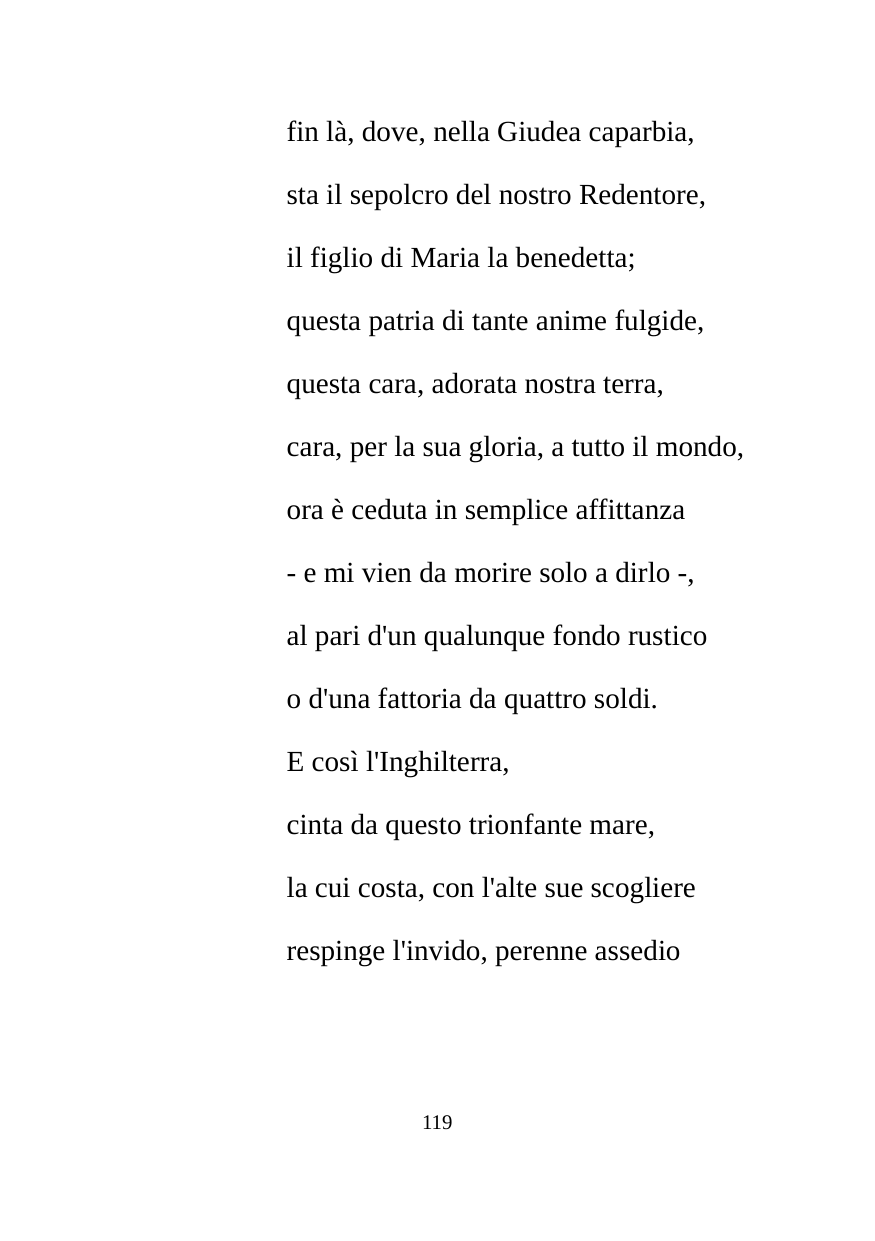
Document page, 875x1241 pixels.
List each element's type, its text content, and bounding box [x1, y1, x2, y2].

table_cell [106, 106, 279, 1004]
table_cell fin là, dove, nella Giudea caparbia, sta il sepolcro del nostro Redentore, il figlio di Maria la benedetta; questa patria di tante anime fulgide, questa cara, adorata nostra terra, cara, per la sua gloria, a tutto il mondo, ora è ceduta in semplice affittanza - e mi vien da morire solo a dirlo -, al pari d'un qualunque fondo rustico o d'una fattoria da quattro soldi. E così l'Inghilterra, cinta da questo trionfante mare, la cui costa, con l'alte sue scogliere respinge l'invido, perenne assedio [279, 106, 768, 1004]
